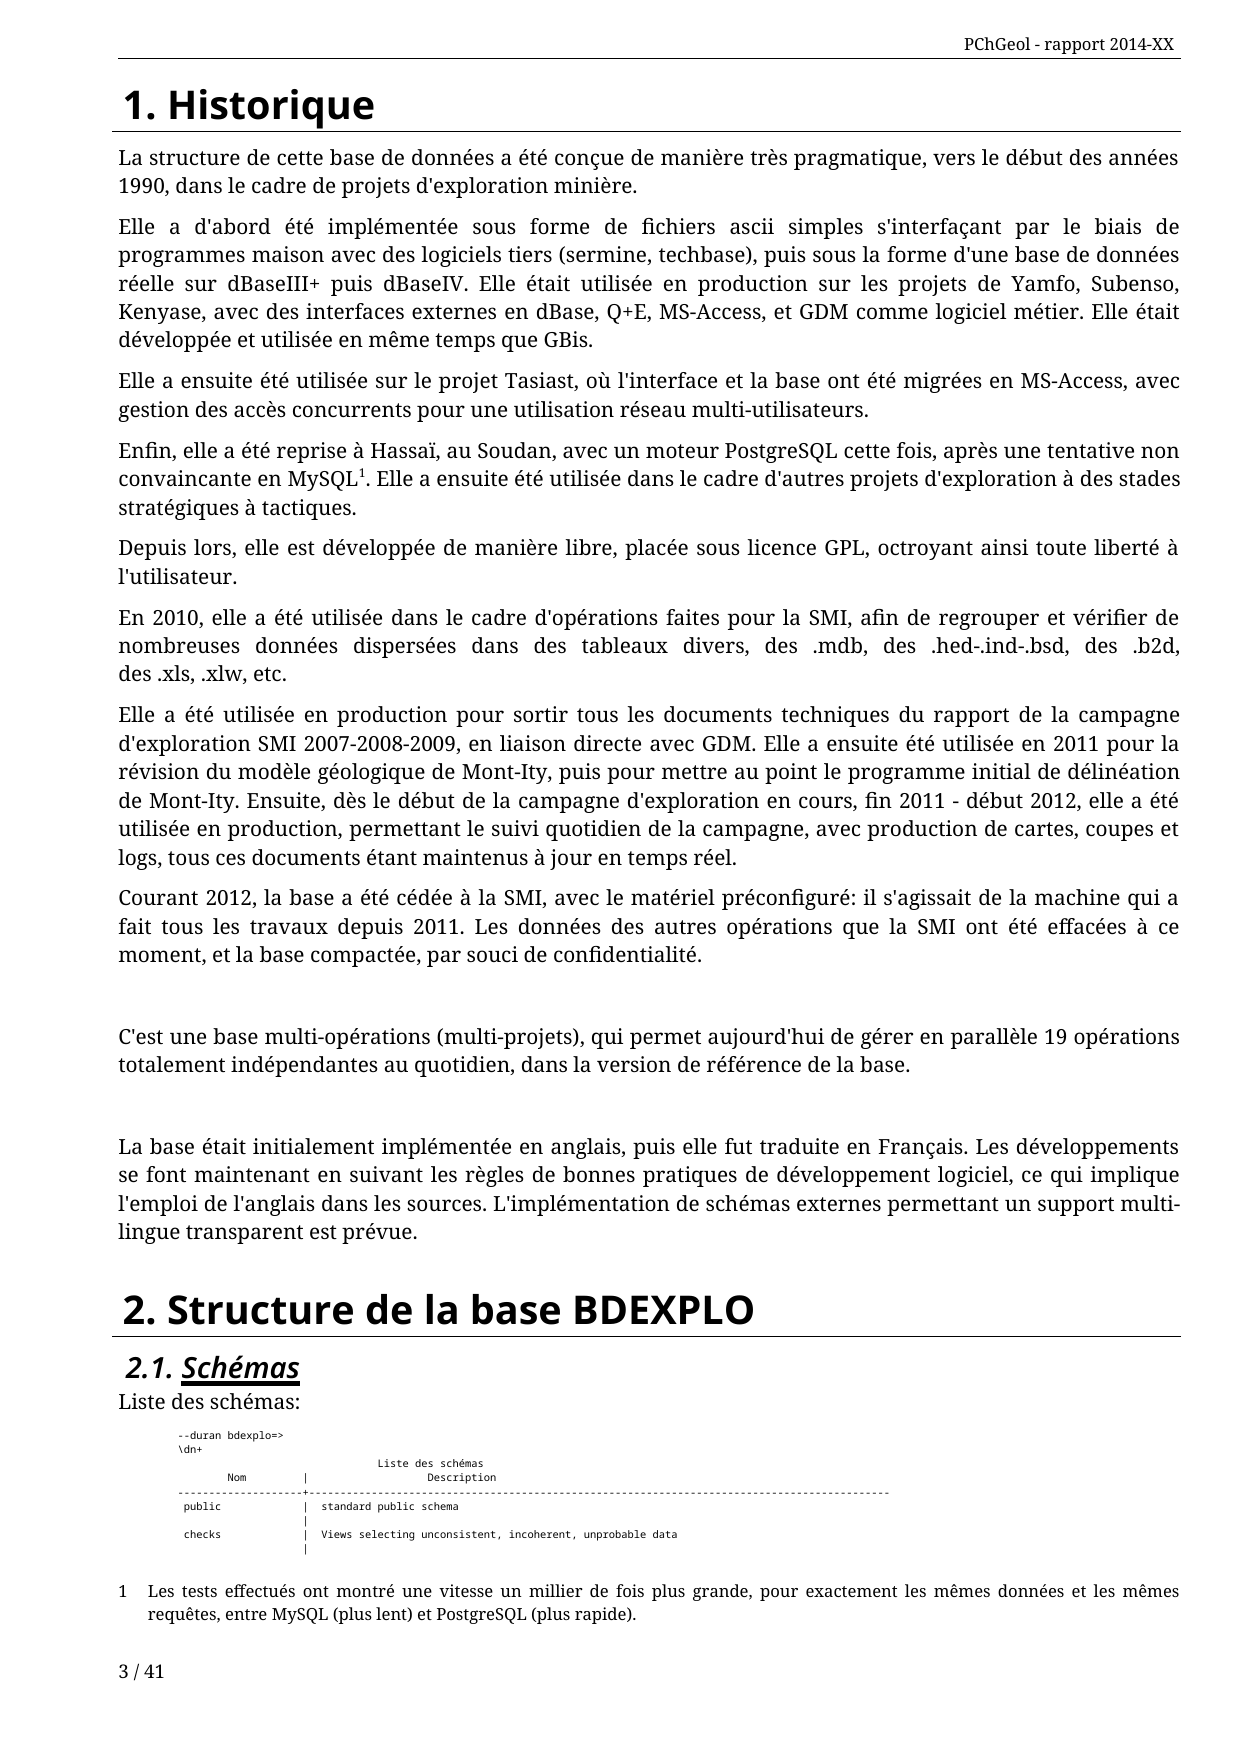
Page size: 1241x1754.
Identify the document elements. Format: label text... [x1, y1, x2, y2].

subtitle Schémas [118, 1348, 1181, 1387]
subtitle Historique [112, 77, 1181, 131]
text | [177, 1513, 1181, 1527]
text checks | Views selecting unconsistent, incoherent, unprobable data [177, 1527, 1181, 1542]
text En 2010, elle a été utilisée dans le cadre d'opérations faites pour la SMI, afin de regrouper et vérifier de nombreuses données dispersées dans des tableaux divers, des .mdb, des .hed-.ind-.bsd, des .b2d, des .xls, .xlw, etc. [118, 603, 1181, 688]
text Liste des schémas [177, 1457, 1181, 1471]
text Liste des schémas: [118, 1387, 1181, 1416]
text Les tests effectués ont montré une vitesse un millier de fois plus grande, pour exactement les mêmes données et les mêmes requêtes, entre MySQL (plus lent) et PostgreSQL (plus rapide). [118, 1580, 1181, 1625]
text Depuis lors, elle est développée de manière libre, placée sous licence GPL, octroyant ainsi toute liberté à l'utilisateur. [118, 533, 1181, 590]
text public | standard public schema [177, 1499, 1181, 1513]
text Elle a été utilisée en production pour sortir tous les documents techniques du rapport de la campagne d'exploration SMI 2007-2008-2009, en liaison directe avec GDM. Elle a ensuite été utilisée en 2011 pour la révision du modèle géologique de Mont-Ity, puis pour mettre au point le programme initial de délinéation de Mont-Ity. Ensuite, dès le début de la campagne d'exploration en cours, fin 2011 - début 2012, elle a été utilisée en production, permettant le suivi quotidien de la campagne, avec production de cartes, coupes et logs, tous ces documents étant maintenus à jour en temps réel. [118, 700, 1181, 871]
text Enfin, elle a été reprise à Hassaï, au Soudan, avec un moteur PostgreSQL cette fois, après une tentative non convaincante en MySQL. Elle a ensuite été utilisée dans le cadre d'autres projets d'exploration à des stades stratégiques à tactiques. [118, 436, 1181, 521]
text | [177, 1542, 1181, 1556]
text Elle a d'abord été implémentée sous forme de fichiers ascii simples s'interfaçant par le biais de programmes maison avec des logiciels tiers (sermine, techbase), puis sous la forme d'une base de données réelle sur dBaseIII+ puis dBaseIV. Elle était utilisée en production sur les projets de Yamfo, Subenso, Kenyase, avec des interfaces externes en dBase, Q+E, MS-Access, et GDM comme logiciel métier. Elle était développée et utilisée en même temps que GBis. [118, 212, 1181, 354]
subtitle Structure de la base BDEXPLO [112, 1282, 1181, 1336]
text C'est une base multi-opérations (multi-projets), qui permet aujourd'hui de gérer en parallèle 19 opérations totalement indépendantes au quotidien, dans la version de référence de la base. [118, 1022, 1181, 1079]
text --------------------+--------------------------------------------------------------------------------------------- [177, 1485, 1181, 1499]
text Nom | Description [177, 1471, 1181, 1485]
text La base était initialement implémentée en anglais, puis elle fut traduite en Français. Les développements se font maintenant en suivant les règles de bonnes pratiques de développement logiciel, ce qui implique l'emploi de l'anglais dans les sources. L'implémentation de schémas externes permettant un support multi-lingue transparent est prévue. [118, 1132, 1181, 1246]
text Elle a ensuite été utilisée sur le projet Tasiast, où l'interface et la base ont été migrées en MS-Access, avec gestion des accès concurrents pour une utilisation réseau multi-utilisateurs. [118, 366, 1181, 423]
text Courant 2012, la base a été cédée à la SMI, avec le matériel préconfiguré: il s'agissait de la machine qui a fait tous les travaux depuis 2011. Les données des autres opérations que la SMI ont été effacées à ce moment, et la base compactée, par souci de confidentialité. [118, 883, 1181, 969]
text \dn+ [177, 1442, 1181, 1457]
text --duran bdexplo=> [177, 1428, 1181, 1442]
text La structure de cette base de données a été conçue de manière très pragmatique, vers le début des années 1990, dans le cadre de projets d'exploration minière. [118, 143, 1181, 199]
